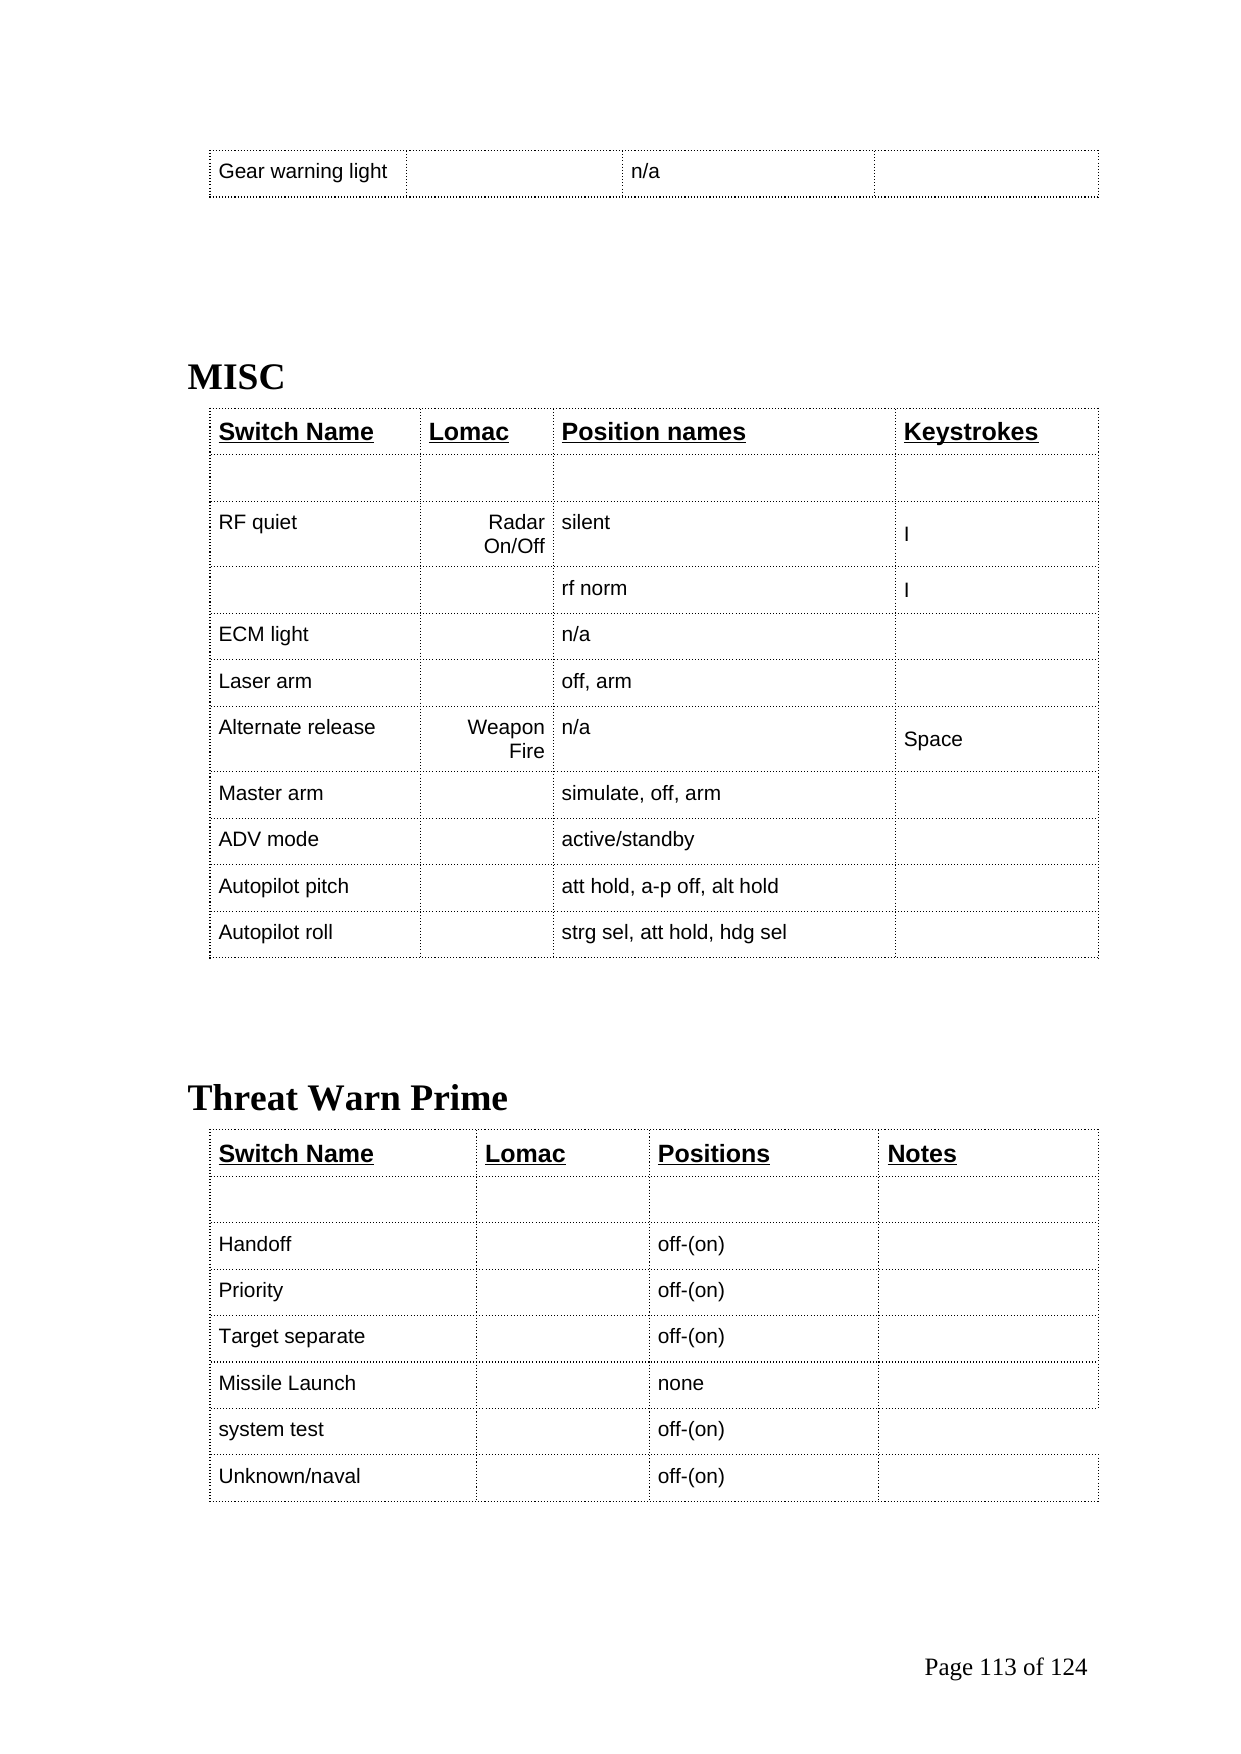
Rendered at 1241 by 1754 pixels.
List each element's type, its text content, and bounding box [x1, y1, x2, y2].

table_cell active/standby [553, 818, 895, 864]
table_cell [879, 1176, 1098, 1222]
subtitle MISC [187, 354, 1053, 397]
table_cell [210, 1176, 477, 1222]
table_cell [477, 1361, 649, 1408]
table_cell Target separate [210, 1315, 477, 1361]
table_cell off-(on) [649, 1269, 879, 1315]
table_cell off-(on) [649, 1408, 879, 1454]
table_cell att hold, a-p off, alt hold [553, 864, 895, 911]
table_cell Priority [210, 1269, 477, 1315]
table_cell [477, 1408, 649, 1454]
table_cell [895, 659, 1098, 706]
table_cell system test [210, 1408, 477, 1454]
table_cell simulate, off, arm [553, 771, 895, 818]
table_cell [420, 864, 553, 911]
table_cell n/a [553, 706, 895, 771]
table_cell [420, 454, 553, 501]
table_cell [406, 150, 622, 196]
subtitle Threat Warn Prime [187, 1076, 1053, 1119]
table_cell [420, 771, 553, 818]
table_header Keystrokes [895, 408, 1098, 454]
table_cell Radar On/Off [420, 501, 553, 566]
table_cell [477, 1176, 649, 1222]
table_cell Autopilot roll [210, 911, 420, 957]
table_cell Alternate release [210, 706, 420, 771]
table_cell Gear warning light [210, 150, 406, 196]
table_cell [875, 150, 1098, 196]
table_cell [895, 454, 1098, 501]
table_cell [879, 1222, 1098, 1268]
table_cell Master arm [210, 771, 420, 818]
table_cell [420, 911, 553, 957]
table_cell off, arm [553, 659, 895, 706]
table_cell n/a [623, 150, 875, 196]
table_cell [210, 454, 420, 501]
table_cell [879, 1315, 1098, 1361]
table_cell ADV mode [210, 818, 420, 864]
table_cell Handoff [210, 1222, 477, 1268]
table_cell [420, 613, 553, 659]
table_cell [420, 659, 553, 706]
table_cell Weapon Fire [420, 706, 553, 771]
table_header Switch Name [210, 408, 420, 454]
table_cell [895, 613, 1098, 659]
table_cell [553, 454, 895, 501]
table_cell [210, 566, 420, 613]
table_cell [477, 1315, 649, 1361]
table_cell [895, 911, 1098, 957]
table_header Lomac [420, 408, 553, 454]
table_header Position names [553, 408, 895, 454]
table_cell Missile Launch [210, 1361, 477, 1408]
table_cell [895, 771, 1098, 818]
table_cell [879, 1408, 1098, 1454]
table_cell off-(on) [649, 1454, 879, 1501]
table_header Switch Name [210, 1129, 477, 1176]
table_cell Unknown/naval [210, 1454, 477, 1501]
table_cell ECM light [210, 613, 420, 659]
table_cell I [895, 566, 1098, 613]
table_cell [879, 1454, 1098, 1501]
table_cell [420, 818, 553, 864]
table_cell n/a [553, 613, 895, 659]
table_cell [895, 864, 1098, 911]
table_cell rf norm [553, 566, 895, 613]
table_cell I [895, 501, 1098, 566]
table_cell [477, 1222, 649, 1268]
table_cell [879, 1361, 1098, 1408]
table_cell RF quiet [210, 501, 420, 566]
table_cell Autopilot pitch [210, 864, 420, 911]
table_cell [420, 566, 553, 613]
table_cell Laser arm [210, 659, 420, 706]
table_cell off-(on) [649, 1222, 879, 1268]
table_header Positions [649, 1129, 879, 1176]
table_header Lomac [477, 1129, 649, 1176]
table_cell [477, 1269, 649, 1315]
table_header Notes [879, 1129, 1098, 1176]
table_cell [879, 1269, 1098, 1315]
table_cell off-(on) [649, 1315, 879, 1361]
table_cell [477, 1454, 649, 1501]
table_cell [649, 1176, 879, 1222]
table_cell Space [895, 706, 1098, 771]
table_cell silent [553, 501, 895, 566]
table_cell strg sel, att hold, hdg sel [553, 911, 895, 957]
table_cell [895, 818, 1098, 864]
table_cell none [649, 1361, 879, 1408]
